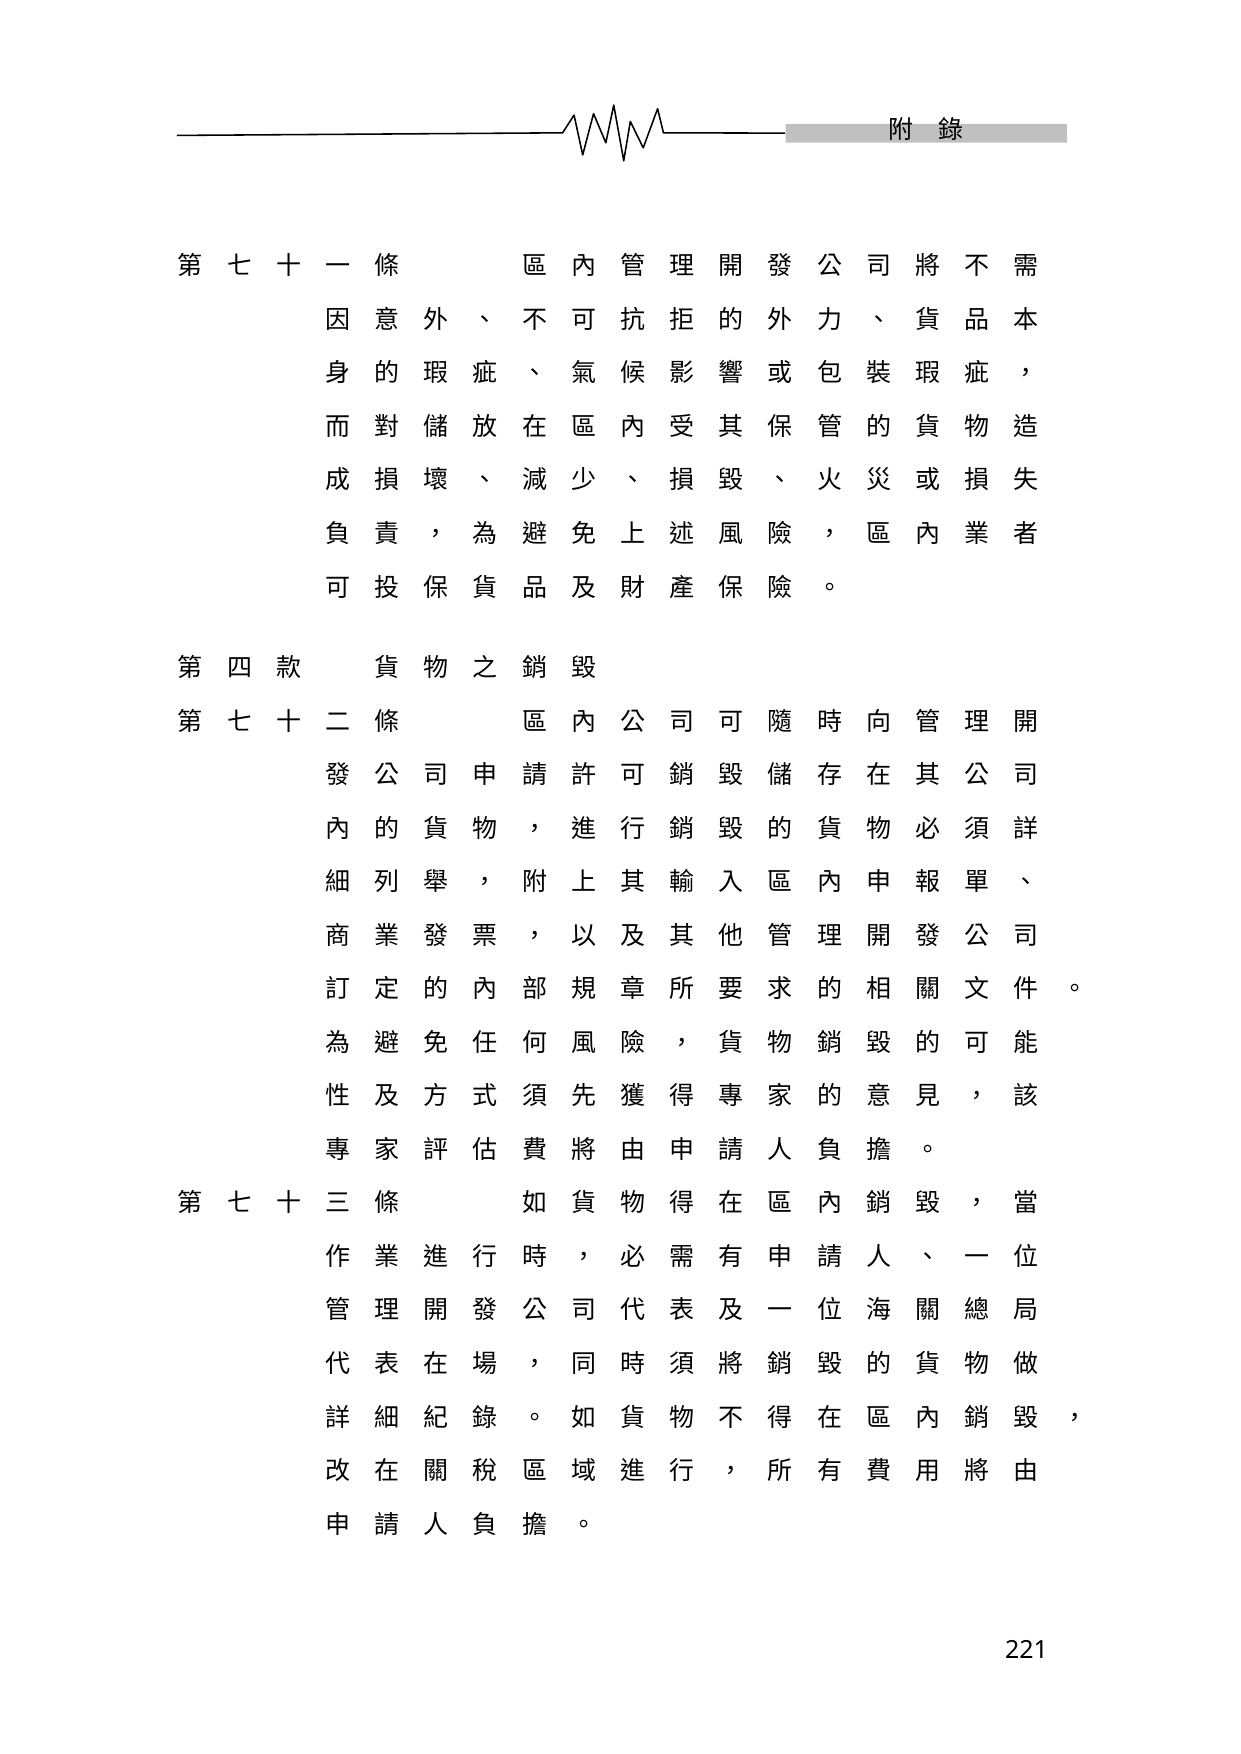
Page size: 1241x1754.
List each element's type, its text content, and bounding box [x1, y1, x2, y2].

text 第七十一條 區內管理開發公司將不需因意外、不可抗拒的外力、貨品本身的瑕疵、氣候影響或包裝瑕疵，而對儲放在區內受其保管的貨物造成損壞、減少、損毀、火災或損失負責，為避免上述風險，區內業者可投保貨品及財產保險。 [178, 237, 1063, 612]
text 第四款 貨物之銷毀 [178, 639, 1063, 692]
text 第七十二條 區內公司可隨時向管理開發公司申請許可銷毀儲存在其公司內的貨物，進行銷毀的貨物必須詳細列舉，附上其輸入區內申報單、商業發票，以及其他管理開發公司訂定的內部規章所要求的相關文件。為避免任何風險，貨物銷毀的可能性及方式須先獲得專家的意見，該專家評估費將由申請人負擔。 [178, 692, 1063, 1174]
text 第七十三條 如貨物得在區內銷毀，當作業進行時，必需有申請人、一位管理開發公司代表及一位海關總局代表在場，同時須將銷毀的貨物做詳細紀錄。如貨物不得在區內銷毀，改在關稅區域進行，所有費用將由申請人負擔。 [178, 1174, 1063, 1549]
